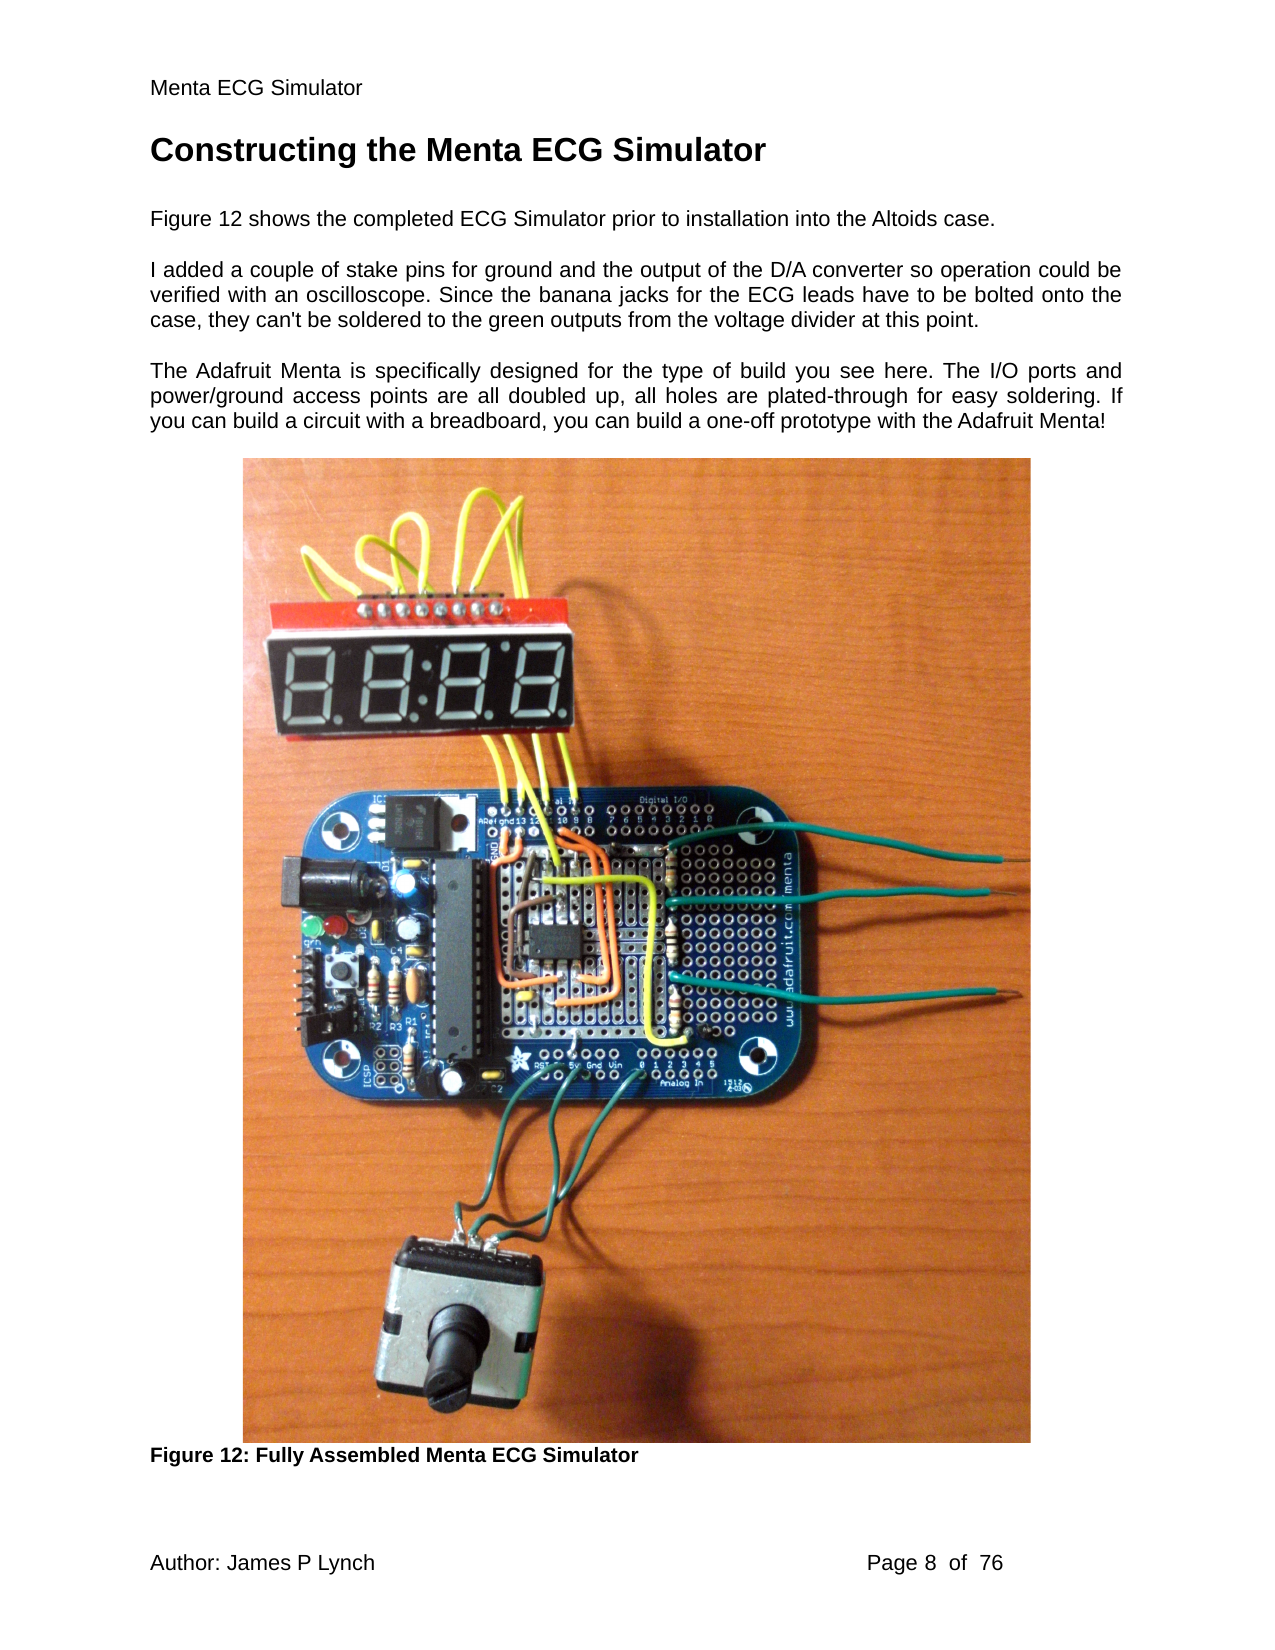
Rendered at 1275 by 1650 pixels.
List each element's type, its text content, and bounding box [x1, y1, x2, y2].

picture [242, 458, 1031, 1443]
text Figure 12: Fully Assembled Menta ECG Simulator [150, 1443, 1124, 1466]
text I added a couple of stake pins for ground and the output of the D/A converter so operation could be verified with an oscilloscope. Since the banana jacks for the ECG leads have to be bolted onto the case, they can't be soldered to the green outputs from the voltage divider at this point. [150, 257, 1124, 332]
text Figure 12 shows the completed ECG Simulator prior to installation into the Altoids case. [150, 206, 1124, 232]
text The Adafruit Menta is specifically designed for the type of build you see here. The I/O ports and power/ground access points are all doubled up, all holes are plated-through for easy soldering. If you can build a circuit with a breadboard, you can build a one-off prototype with the Adafruit Menta! [150, 358, 1124, 433]
subtitle Constructing the Menta ECG Simulator [150, 130, 1124, 169]
